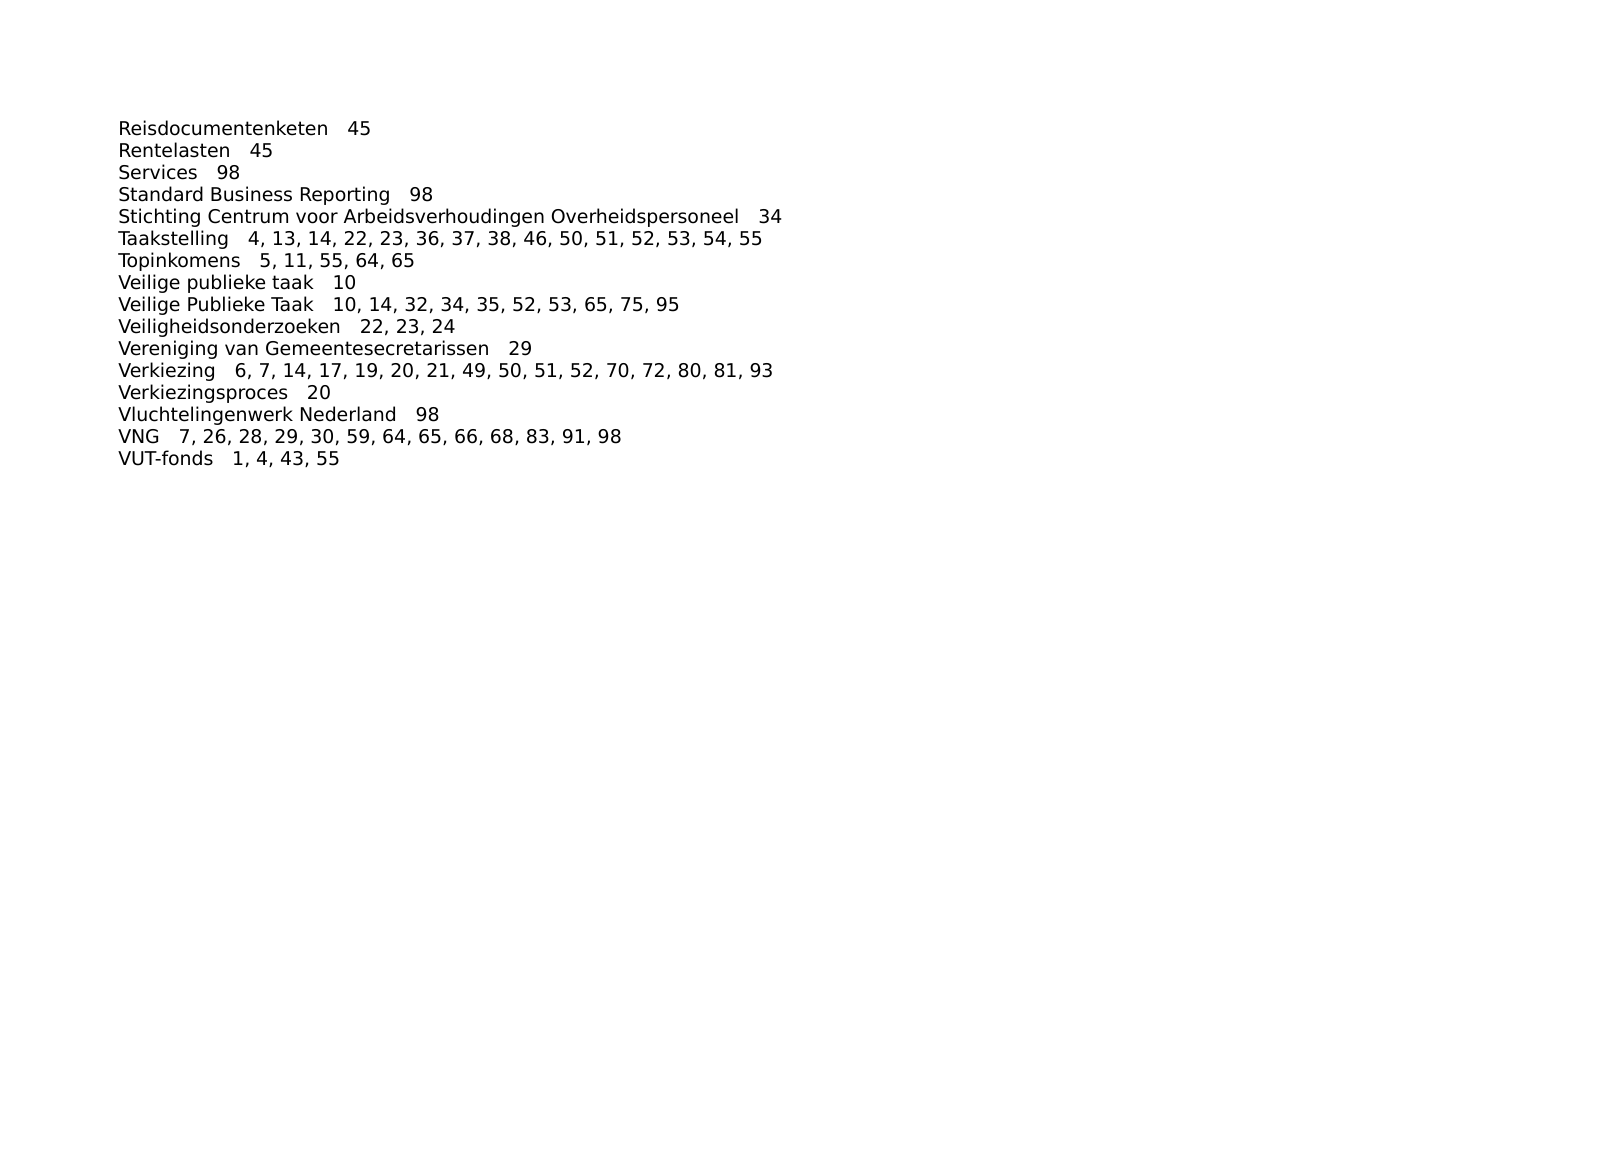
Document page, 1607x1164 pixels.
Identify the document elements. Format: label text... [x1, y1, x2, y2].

text Vluchtelingenwerk Nederland 98 [118, 404, 1488, 426]
text Veiligheidsonderzoeken 22, 23, 24 [118, 316, 1488, 338]
text Taakstelling 4, 13, 14, 22, 23, 36, 37, 38, 46, 50, 51, 52, 53, 54, 55 [118, 228, 1488, 250]
text Standard Business Reporting 98 [118, 184, 1488, 206]
text Verkiezing 6, 7, 14, 17, 19, 20, 21, 49, 50, 51, 52, 70, 72, 80, 81, 93 [118, 360, 1488, 382]
text Veilige Publieke Taak 10, 14, 32, 34, 35, 52, 53, 65, 75, 95 [118, 294, 1488, 316]
text Services 98 [118, 162, 1488, 184]
text VUT-fonds 1, 4, 43, 55 [118, 448, 1488, 470]
text Verkiezingsproces 20 [118, 382, 1488, 404]
text Rentelasten 45 [118, 140, 1488, 162]
text Stichting Centrum voor Arbeidsverhoudingen Overheidspersoneel 34 [118, 206, 1488, 228]
text Vereniging van Gemeentesecretarissen 29 [118, 338, 1488, 360]
text VNG 7, 26, 28, 29, 30, 59, 64, 65, 66, 68, 83, 91, 98 [118, 426, 1488, 448]
text Topinkomens 5, 11, 55, 64, 65 [118, 250, 1488, 272]
text Veilige publieke taak 10 [118, 272, 1488, 294]
text Reisdocumentenketen 45 [118, 118, 1488, 140]
